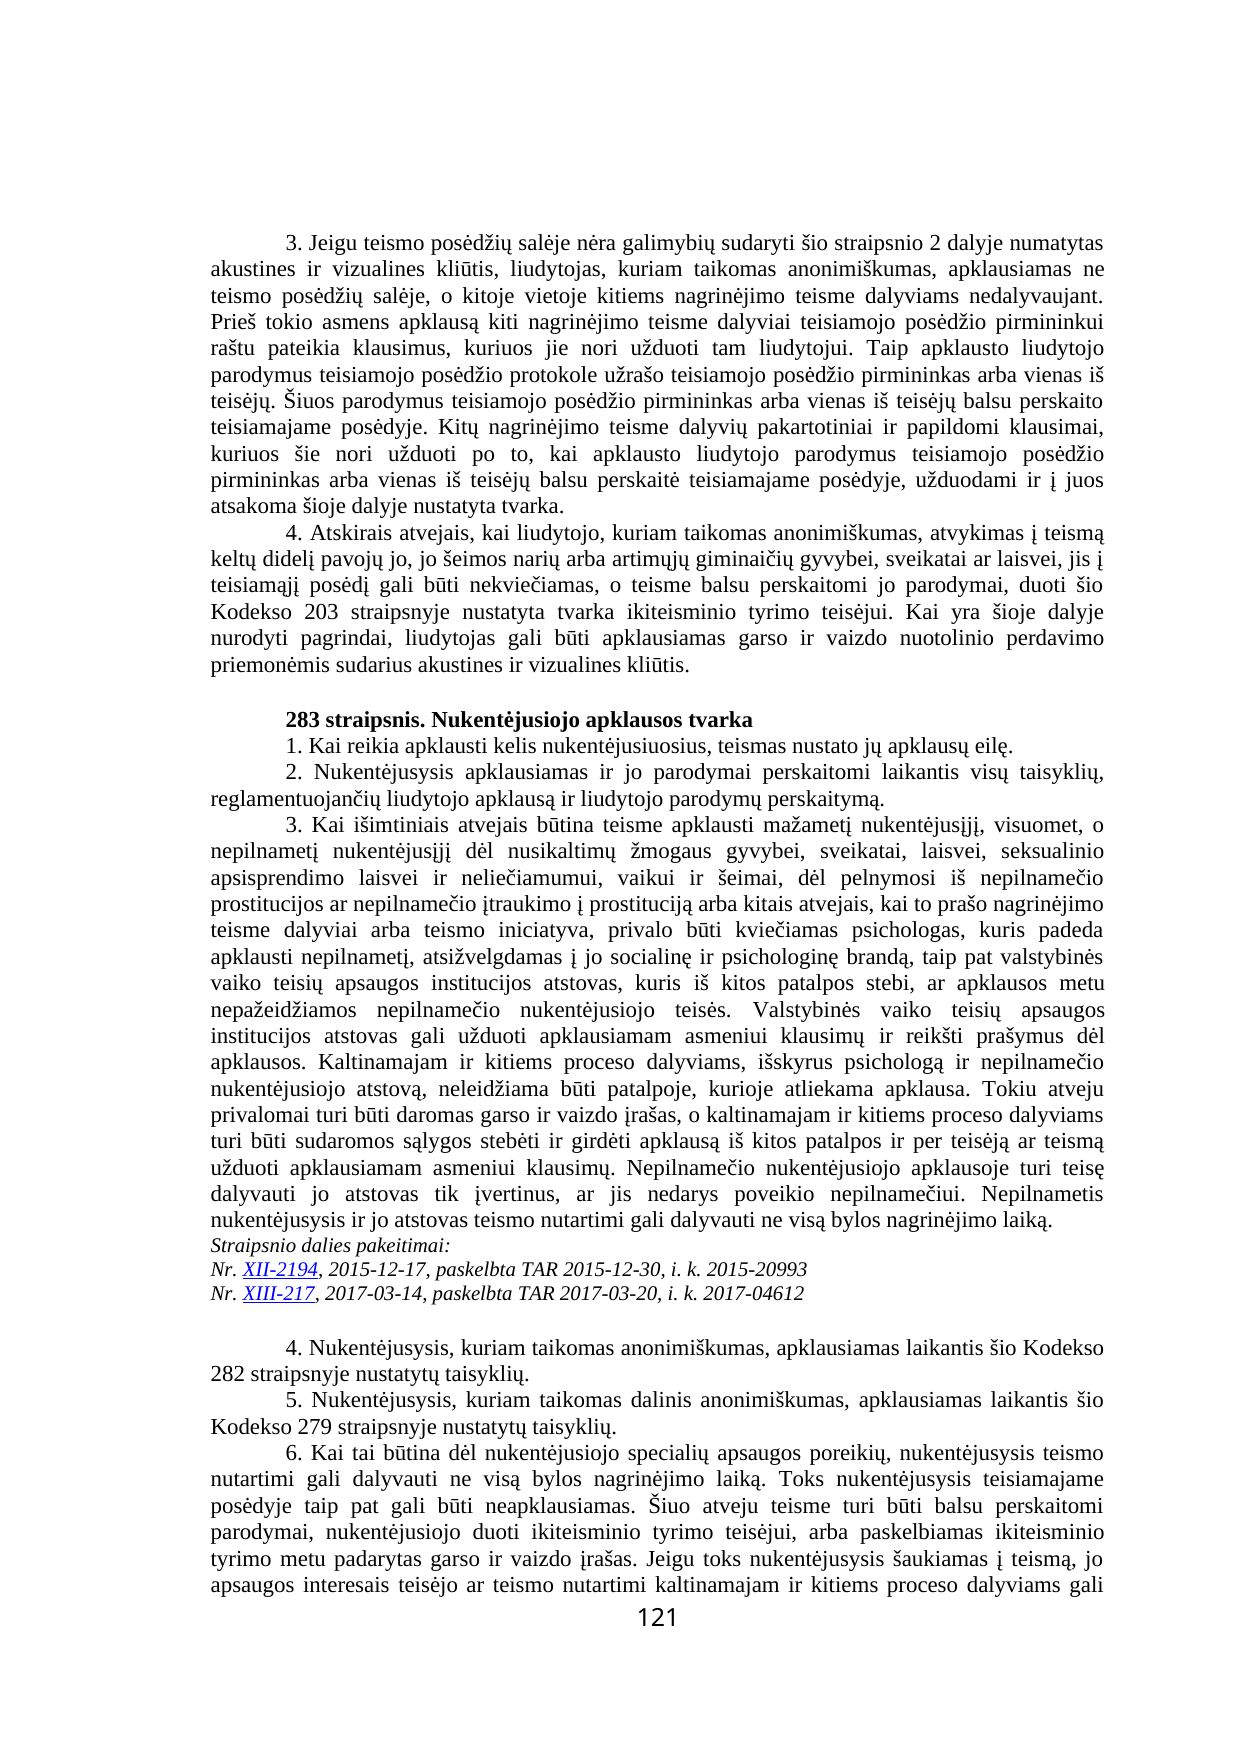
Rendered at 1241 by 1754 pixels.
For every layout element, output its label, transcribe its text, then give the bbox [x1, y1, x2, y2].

text 3. Jeigu teismo posėdžių salėje nėra galimybių sudaryti šio straipsnio 2 dalyje numatytas akustines ir vizualines kliūtis, liudytojas, kuriam taikomas anonimiškumas, apklausiamas ne teismo posėdžių salėje, o kitoje vietoje kitiems nagrinėjimo teisme dalyviams nedalyvaujant. Prieš tokio asmens apklausą kiti nagrinėjimo teisme dalyviai teisiamojo posėdžio pirmininkui raštu pateikia klausimus, kuriuos jie nori užduoti tam liudytojui. Taip apklausto liudytojo parodymus teisiamojo posėdžio protokole užrašo teisiamojo posėdžio pirmininkas arba vienas iš teisėjų. Šiuos parodymus teisiamojo posėdžio pirmininkas arba vienas iš teisėjų balsu perskaito teisiamajame posėdyje. Kitų nagrinėjimo teisme dalyvių pakartotiniai ir papildomi klausimai, kuriuos šie nori užduoti po to, kai apklausto liudytojo parodymus teisiamojo posėdžio pirmininkas arba vienas iš teisėjų balsu perskaitė teisiamajame posėdyje, užduodami ir į juos atsakoma šioje dalyje nustatyta tvarka. [210, 229, 1105, 519]
text 1. Kai reikia apklausti kelis nukentėjusiuosius, teismas nustato jų apklausų eilę. [210, 732, 1105, 758]
text 283 straipsnis. Nukentėjusiojo apklausos tvarka [210, 706, 1105, 732]
text Nr. XIII-217, 2017-03-14, paskelbta TAR 2017-03-20, i. k. 2017-04612 [210, 1281, 1105, 1305]
text 4. Nukentėjusysis, kuriam taikomas anonimiškumas, apklausiamas laikantis šio Kodekso 282 straipsnyje nustatytų taisyklių. [210, 1334, 1105, 1386]
text 3. Kai išimtiniais atvejais būtina teisme apklausti mažametį nukentėjusįjį, visuomet, o nepilnametį nukentėjusįjį dėl nusikaltimų žmogaus gyvybei, sveikatai, laisvei, seksualinio apsisprendimo laisvei ir neliečiamumui, vaikui ir šeimai, dėl pelnymosi iš nepilnamečio prostitucijos ar nepilnamečio įtraukimo į prostituciją arba kitais atvejais, kai to prašo nagrinėjimo teisme dalyviai arba teismo iniciatyva, privalo būti kviečiamas psichologas, kuris padeda apklausti nepilnametį, atsižvelgdamas į jo socialinę ir psichologinę brandą, taip pat valstybinės vaiko teisių apsaugos institucijos atstovas, kuris iš kitos patalpos stebi, ar apklausos metu nepažeidžiamos nepilnamečio nukentėjusiojo teisės. Valstybinės vaiko teisių apsaugos institucijos atstovas gali užduoti apklausiamam asmeniui klausimų ir reikšti prašymus dėl apklausos. Kaltinamajam ir kitiems proceso dalyviams, išskyrus psichologą ir nepilnamečio nukentėjusiojo atstovą, neleidžiama būti patalpoje, kurioje atliekama apklausa. Tokiu atveju privalomai turi būti daromas garso ir vaizdo įrašas, o kaltinamajam ir kitiems proceso dalyviams turi būti sudaromos sąlygos stebėti ir girdėti apklausą iš kitos patalpos ir per teisėją ar teismą užduoti apklausiamam asmeniui klausimų. Nepilnamečio nukentėjusiojo apklausoje turi teisę dalyvauti jo atstovas tik įvertinus, ar jis nedarys poveikio nepilnamečiui. Nepilnametis nukentėjusysis ir jo atstovas teismo nutartimi gali dalyvauti ne visą bylos nagrinėjimo laiką. [210, 811, 1105, 1233]
text 5. Nukentėjusysis, kuriam taikomas dalinis anonimiškumas, apklausiamas laikantis šio Kodekso 279 straipsnyje nustatytų taisyklių. [210, 1386, 1105, 1439]
text 2. Nukentėjusysis apklausiamas ir jo parodymai perskaitomi laikantis visų taisyklių, reglamentuojančių liudytojo apklausą ir liudytojo parodymų perskaitymą. [210, 758, 1105, 811]
text 6. Kai tai būtina dėl nukentėjusiojo specialių apsaugos poreikių, nukentėjusysis teismo nutartimi gali dalyvauti ne visą bylos nagrinėjimo laiką. Toks nukentėjusysis teisiamajame posėdyje taip pat gali būti neapklausiamas. Šiuo atveju teisme turi būti balsu perskaitomi parodymai, nukentėjusiojo duoti ikiteisminio tyrimo teisėjui, arba paskelbiamas ikiteisminio tyrimo metu padarytas garso ir vaizdo įrašas. Jeigu toks nukentėjusysis šaukiamas į teismą, jo apsaugos interesais teisėjo ar teismo nutartimi kaltinamajam ir kitiems proceso dalyviams gali [210, 1439, 1105, 1597]
text Nr. XII-2194, 2015-12-17, paskelbta TAR 2015-12-30, i. k. 2015-20993 [210, 1257, 1105, 1281]
text Straipsnio dalies pakeitimai: [210, 1233, 1105, 1257]
text 4. Atskirais atvejais, kai liudytojo, kuriam taikomas anonimiškumas, atvykimas į teismą keltų didelį pavojų jo, jo šeimos narių arba artimųjų giminaičių gyvybei, sveikatai ar laisvei, jis į teisiamąjį posėdį gali būti nekviečiamas, o teisme balsu perskaitomi jo parodymai, duoti šio Kodekso 203 straipsnyje nustatyta tvarka ikiteisminio tyrimo teisėjui. Kai yra šioje dalyje nurodyti pagrindai, liudytojas gali būti apklausiamas garso ir vaizdo nuotolinio perdavimo priemonėmis sudarius akustines ir vizualines kliūtis. [210, 519, 1105, 677]
